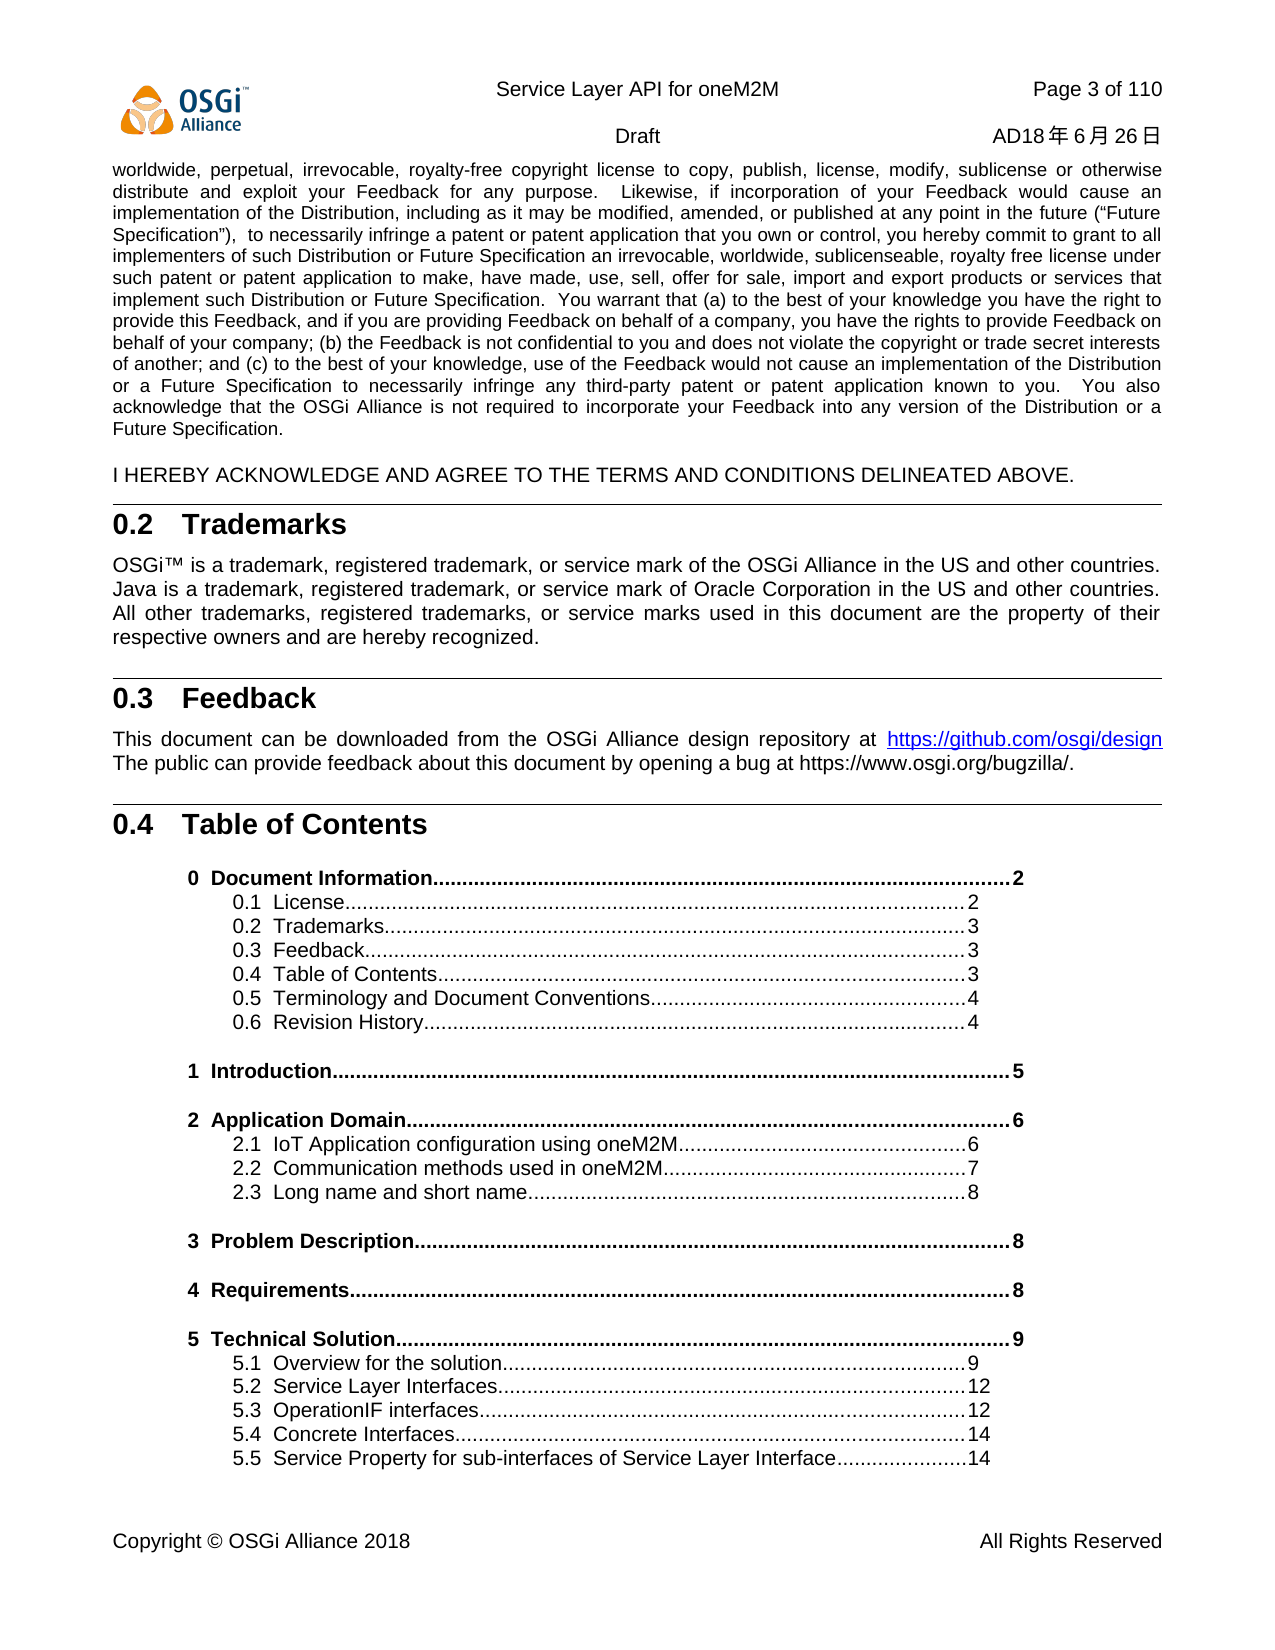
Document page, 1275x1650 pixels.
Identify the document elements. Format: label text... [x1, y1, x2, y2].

text 0.4 Table of Contents 3 [232, 962, 1162, 986]
text 0.5 Terminology and Document Conventions 4 [232, 986, 1162, 1010]
text 2 Application Domain 6 [187, 1108, 1162, 1132]
text 5.5 Service Property for sub-interfaces of Service Layer Interface 14 [232, 1446, 1162, 1470]
text 5.3 OperationIF interfaces 12 [232, 1398, 1162, 1422]
text 2.1 IoT Application configuration using oneM2M 6 [232, 1132, 1162, 1156]
text worldwide, perpetual, irrevocable, royalty-free copyright license to copy, publish, license, modify, sublicense or otherwise distribute and exploit your Feedback for any purpose. Likewise, if incorporation of your Feedback would cause an implementation of the Distribution, including as it may be modified, amended, or published at any point in the future (“Future Specification”), to necessarily infringe a patent or patent application that you own or control, you hereby commit to grant to all implementers of such Distribution or Future Specification an irrevocable, worldwide, sublicenseable, royalty free license under such patent or patent application to make, have made, use, sell, offer for sale, import and export products or services that implement such Distribution or Future Specification. You warrant that (a) to the best of your knowledge you have the right to provide this Feedback, and if you are providing Feedback on behalf of a company, you have the rights to provide Feedback on behalf of your company; (b) the Feedback is not confidential to you and does not violate the copyright or trade secret interests of another; and (c) to the best of your knowledge, use of the Feedback would not cause an implementation of the Distribution or a Future Specification to necessarily infringe any third-party patent or patent application known to you. You also acknowledge that the OSGi Alliance is not required to incorporate your Feedback into any version of the Distribution or a Future Specification. [112, 159, 1162, 439]
text I HEREBY ACKNOWLEDGE AND AGREE TO THE TERMS AND CONDITIONS DELINEATED ABOVE. [112, 463, 1162, 487]
text 0.6 Revision History 4 [232, 1010, 1162, 1034]
text 1 Introduction 5 [187, 1059, 1162, 1083]
picture [113, 78, 257, 142]
text 5.4 Concrete Interfaces 14 [232, 1422, 1162, 1446]
text This document can be downloaded from the OSGi Alliance design repository at https://github.com/osgi/design The public can provide feedback about this document by opening a bug at https://www.osgi.org/bugzilla/. [112, 727, 1162, 775]
text 5.1 Overview for the solution 9 [232, 1350, 1162, 1374]
text 0 Document Information 2 [187, 866, 1162, 890]
text OSGi™ is a trademark, registered trademark, or service mark of the OSGi Alliance in the US and other countries. Java is a trademark, registered trademark, or service mark of Oracle Corporation in the US and other countries. All other trademarks, registered trademarks, or service marks used in this document are the property of their respective owners and are hereby recognized. [112, 553, 1162, 649]
text 4 Requirements 8 [187, 1277, 1162, 1301]
text 0.1 License 2 [232, 890, 1162, 914]
subtitle Table of Contents [112, 805, 1162, 841]
subtitle Trademarks [112, 505, 1162, 541]
text 0.2 Trademarks 3 [232, 914, 1162, 938]
text 3 Problem Description 8 [187, 1228, 1162, 1252]
text 5 Technical Solution 9 [187, 1326, 1162, 1350]
text 5.2 Service Layer Interfaces 12 [232, 1374, 1162, 1398]
text 2.3 Long name and short name 8 [232, 1179, 1162, 1203]
text 2.2 Communication methods used in oneM2M 7 [232, 1156, 1162, 1179]
subtitle Feedback [112, 679, 1162, 715]
text 0.3 Feedback 3 [232, 938, 1162, 962]
